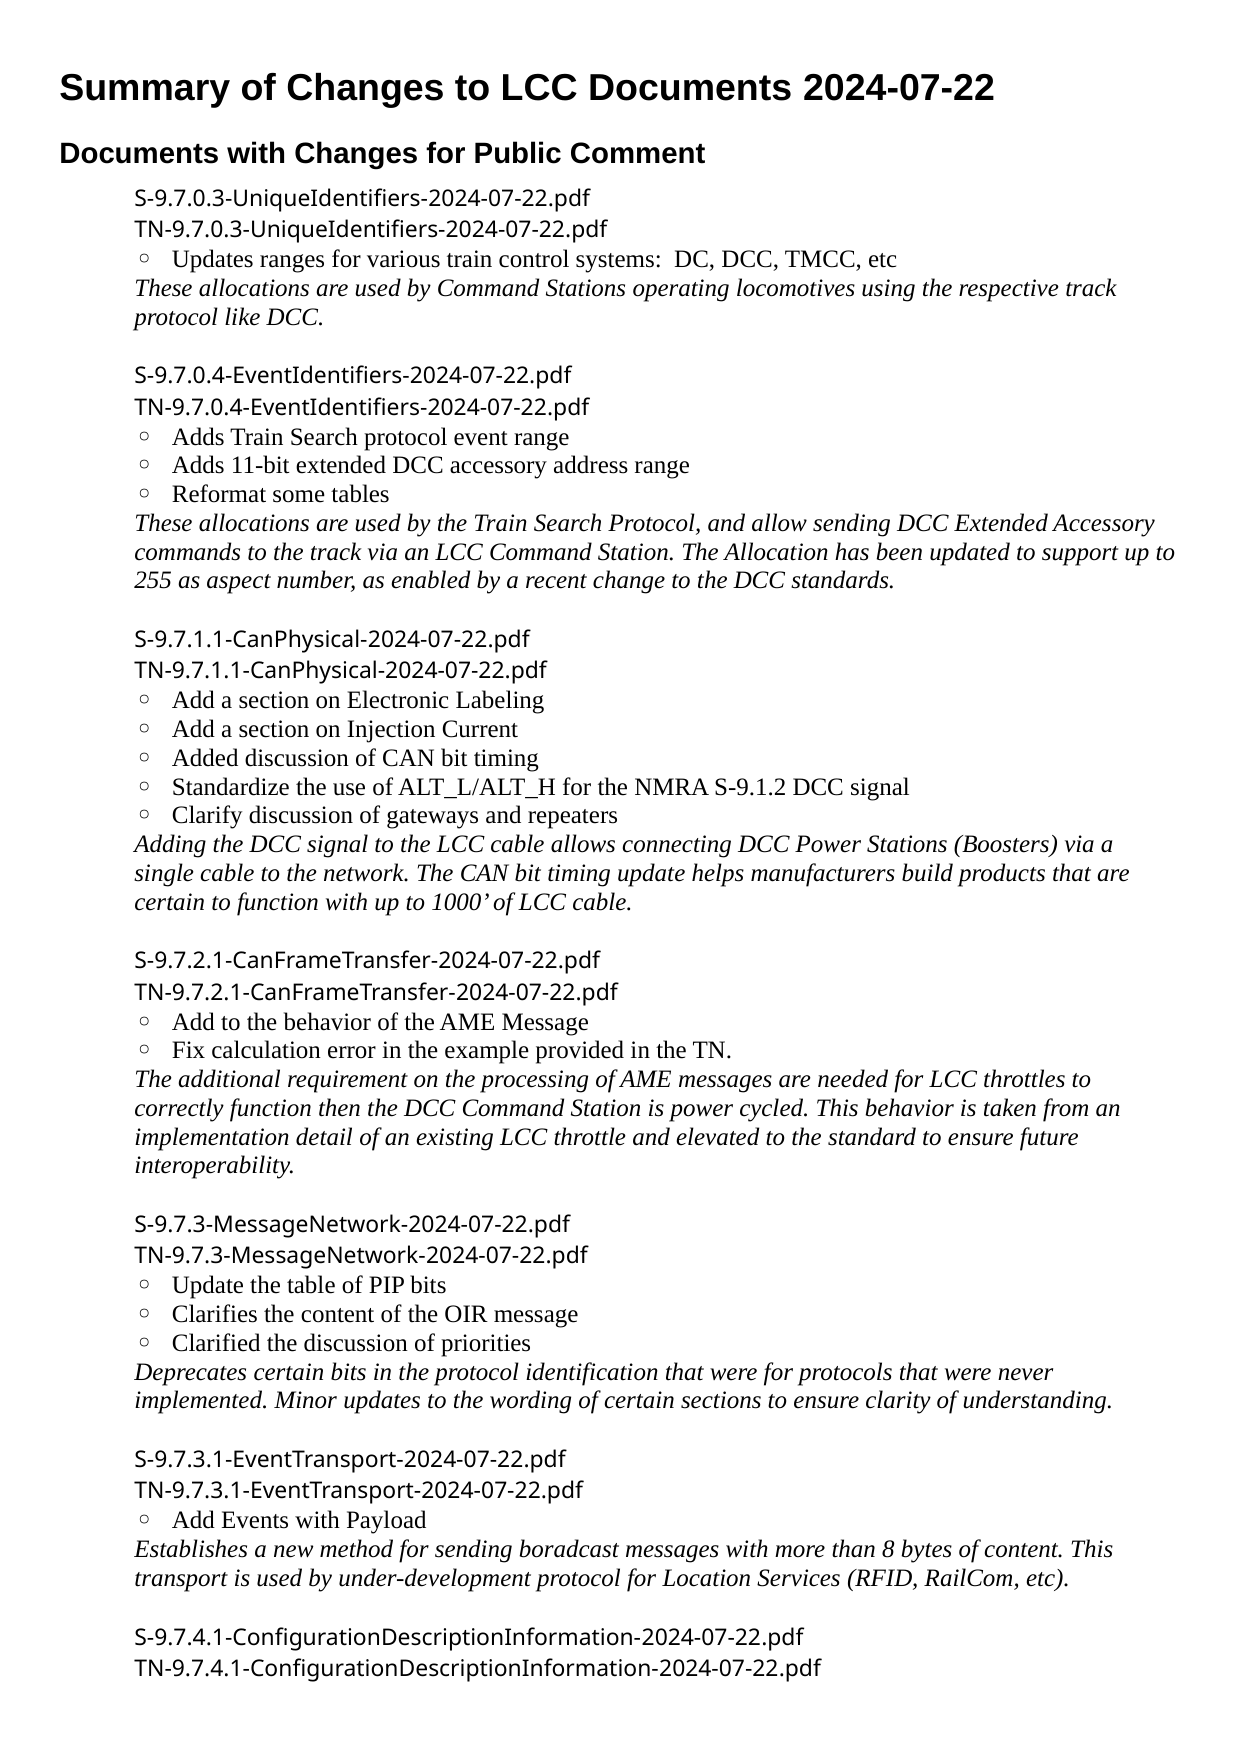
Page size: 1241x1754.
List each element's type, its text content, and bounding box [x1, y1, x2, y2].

list Add a section on Electronic Labeling [134, 686, 1181, 714]
subtitle Summary of Changes to LCC Documents 2024-07-22 [59, 65, 1181, 108]
text S-9.7.3-MessageNetwork-2024-07-22.pdf [134, 1208, 1181, 1239]
list Reformat some tables [134, 479, 1181, 508]
text These allocations are used by Command Stations operating locomotives using the respective track protocol like DCC. [134, 273, 1181, 331]
text TN-9.7.0.3-UniqueIdentifiers-2024-07-22.pdf [134, 213, 1181, 244]
list Add Events with Payload [134, 1506, 1181, 1534]
list Added discussion of CAN bit timing [134, 743, 1181, 772]
text S-9.7.4.1-ConfigurationDescriptionInformation-2024-07-22.pdf [134, 1621, 1181, 1652]
text S-9.7.0.4-EventIdentifiers-2024-07-22.pdf [134, 359, 1181, 391]
list Clarifies the content of the OIR message [134, 1299, 1181, 1328]
text TN-9.7.0.4-EventIdentifiers-2024-07-22.pdf [134, 391, 1181, 422]
text S-9.7.1.1-CanPhysical-2024-07-22.pdf [134, 623, 1181, 654]
list Updates ranges for various train control systems: DC, DCC, TMCC, etc [134, 244, 1181, 273]
list Clarify discussion of gateways and repeaters [134, 801, 1181, 829]
text TN-9.7.4.1-ConfigurationDescriptionInformation-2024-07-22.pdf [134, 1652, 1181, 1683]
text Establishes a new method for sending boradcast messages with more than 8 bytes of content. This transport is used by under-development protocol for Location Services (RFID, RailCom, etc). [134, 1534, 1181, 1592]
text TN-9.7.3.1-EventTransport-2024-07-22.pdf [134, 1474, 1181, 1506]
subtitle Documents with Changes for Public Comment [59, 136, 1181, 169]
text Deprecates certain bits in the protocol identification that were for protocols that were never implemented. Minor updates to the wording of certain sections to ensure clarity of understanding. [134, 1357, 1181, 1414]
list Update the table of PIP bits [134, 1271, 1181, 1299]
text S-9.7.2.1-CanFrameTransfer-2024-07-22.pdf [134, 944, 1181, 976]
text S-9.7.3.1-EventTransport-2024-07-22.pdf [134, 1443, 1181, 1474]
text TN-9.7.3-MessageNetwork-2024-07-22.pdf [134, 1239, 1181, 1271]
list Add a section on Injection Current [134, 714, 1181, 743]
text TN-9.7.2.1-CanFrameTransfer-2024-07-22.pdf [134, 976, 1181, 1007]
text The additional requirement on the processing of AME messages are needed for LCC throttles to correctly function then the DCC Command Station is power cycled. This behavior is taken from an implementation detail of an existing LCC throttle and elevated to the standard to ensure future interoperability. [134, 1064, 1181, 1179]
list Adds Train Search protocol event range [134, 422, 1181, 451]
list Fix calculation error in the example provided in the TN. [134, 1036, 1181, 1064]
text TN-9.7.1.1-CanPhysical-2024-07-22.pdf [134, 654, 1181, 686]
text These allocations are used by the Train Search Protocol, and allow sending DCC Extended Accessory commands to the track via an LCC Command Station. The Allocation has been updated to support up to 255 as aspect number, as enabled by a recent change to the DCC standards. [134, 508, 1181, 594]
list Standardize the use of ALT_L/ALT_H for the NMRA S-9.1.2 DCC signal [134, 772, 1181, 801]
text S-9.7.0.3-UniqueIdentifiers-2024-07-22.pdf [134, 182, 1181, 213]
list Adds 11-bit extended DCC accessory address range [134, 451, 1181, 479]
text Adding the DCC signal to the LCC cable allows connecting DCC Power Stations (Boosters) via a single cable to the network. The CAN bit timing update helps manufacturers build products that are certain to function with up to 1000’ of LCC cable. [134, 829, 1181, 916]
list Clarified the discussion of priorities [134, 1328, 1181, 1357]
list Add to the behavior of the AME Message [134, 1007, 1181, 1036]
